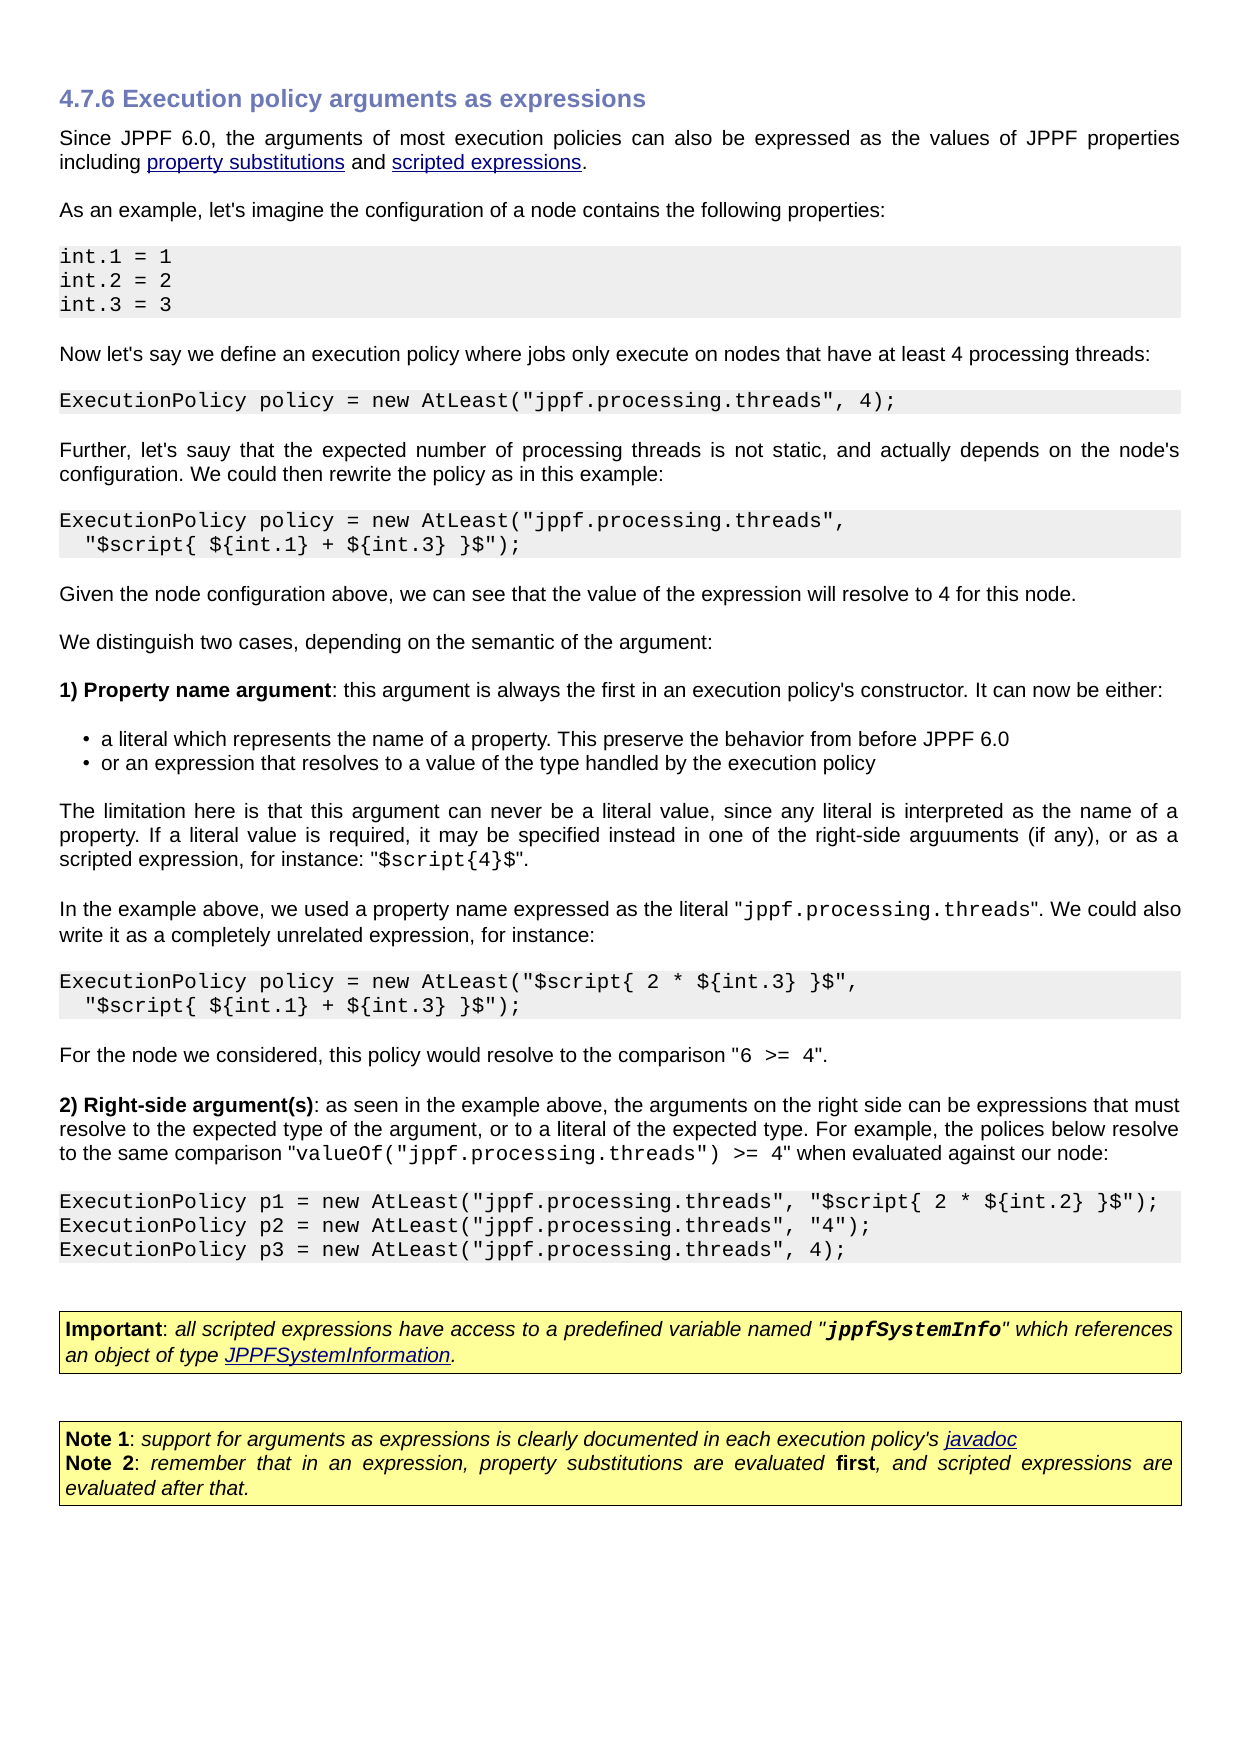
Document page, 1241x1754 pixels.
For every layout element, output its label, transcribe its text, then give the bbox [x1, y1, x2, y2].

text 2) Right-side argument(s): as seen in the example above, the arguments on the right side can be expressions that must resolve to the expected type of the argument, or to a literal of the expected type. For example, the polices below resolve to the same comparison "valueOf("jppf.processing.threads") >= 4" when evaluated against our node: [59, 1093, 1181, 1167]
text int.3 = 3 [59, 294, 1181, 318]
text In the example above, we used a property name expressed as the literal "jppf.processing.threads". We could also write it as a completely unrelated expression, for instance: [59, 897, 1181, 947]
list a literal which represents the name of a property. This preserve the behavior from before JPPF 6.0 [83, 727, 1181, 751]
text ExecutionPolicy policy = new AtLeast("$script{ 2 * ${int.3} }$", [59, 971, 1181, 995]
text Since JPPF 6.0, the arguments of most execution policies can also be expressed as the values of JPPF properties including property substitutions and scripted expressions. [59, 126, 1181, 174]
text For the node we considered, this policy would resolve to the comparison "6 >= 4". [59, 1043, 1181, 1069]
text "$script{ ${int.1} + ${int.3} }$"); [59, 995, 1181, 1019]
subtitle Execution policy arguments as expressions [59, 84, 1181, 113]
text ExecutionPolicy p3 = new AtLeast("jppf.processing.threads", 4); [59, 1239, 1181, 1263]
text ExecutionPolicy policy = new AtLeast("jppf.processing.threads", [59, 510, 1181, 534]
text Note 1: support for arguments as expressions is clearly documented in each execution policy's javadoc [60, 1422, 1181, 1445]
text ExecutionPolicy policy = new AtLeast("jppf.processing.threads", 4); [59, 390, 1181, 414]
text Important: all scripted expressions have access to a predefined variable named "jppfSystemInfo" which references an object of type JPPFSystemInformation. [60, 1312, 1181, 1373]
text int.1 = 1 [59, 246, 1181, 270]
text "$script{ ${int.1} + ${int.3} }$"); [59, 534, 1181, 558]
list or an expression that resolves to a value of the type handled by the execution policy [83, 751, 1181, 775]
text ExecutionPolicy p2 = new AtLeast("jppf.processing.threads", "4"); [59, 1215, 1181, 1239]
text int.2 = 2 [59, 270, 1181, 294]
text Note 2: remember that in an expression, property substitutions are evaluated first, and scripted expressions are evaluated after that. [60, 1445, 1181, 1505]
text Given the node configuration above, we can see that the value of the expression will resolve to 4 for this node. [59, 582, 1181, 606]
text Further, let's sauy that the expected number of processing threads is not static, and actually depends on the node's configuration. We could then rewrite the policy as in this example: [59, 438, 1181, 486]
text As an example, let's imagine the configuration of a node contains the following properties: [59, 198, 1181, 222]
text ExecutionPolicy p1 = new AtLeast("jppf.processing.threads", "$script{ 2 * ${int.2} }$"); [59, 1191, 1181, 1215]
text 1) Property name argument: this argument is always the first in an execution policy's constructor. It can now be either: [59, 678, 1181, 702]
text Now let's say we define an execution policy where jobs only execute on nodes that have at least 4 processing threads: [59, 342, 1181, 366]
text The limitation here is that this argument can never be a literal value, since any literal is interpreted as the name of a property. If a literal value is required, it may be specified instead in one of the right-side arguuments (if any), or as a scripted expression, for instance: "$script{4}$". [59, 799, 1181, 873]
text We distinguish two cases, depending on the semantic of the argument: [59, 630, 1181, 654]
